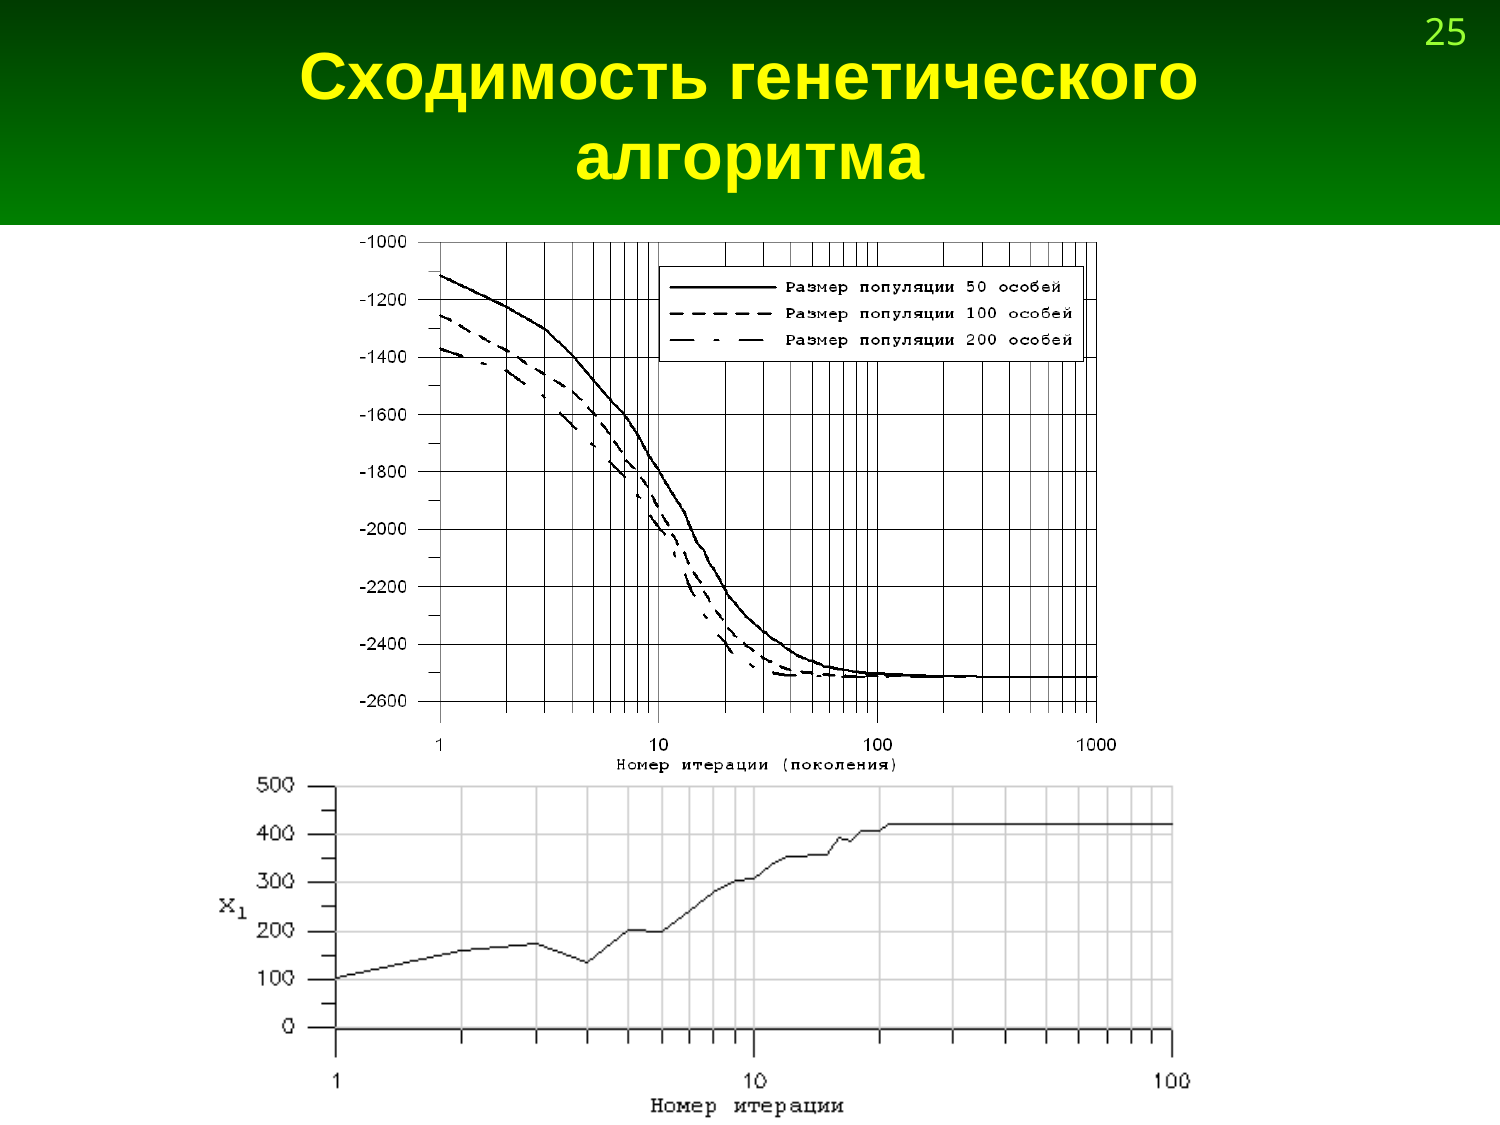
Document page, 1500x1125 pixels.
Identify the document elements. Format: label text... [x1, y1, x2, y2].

title Сходимость генетического алгоритма [112, 18, 1388, 207]
picture [218, 231, 1192, 1121]
